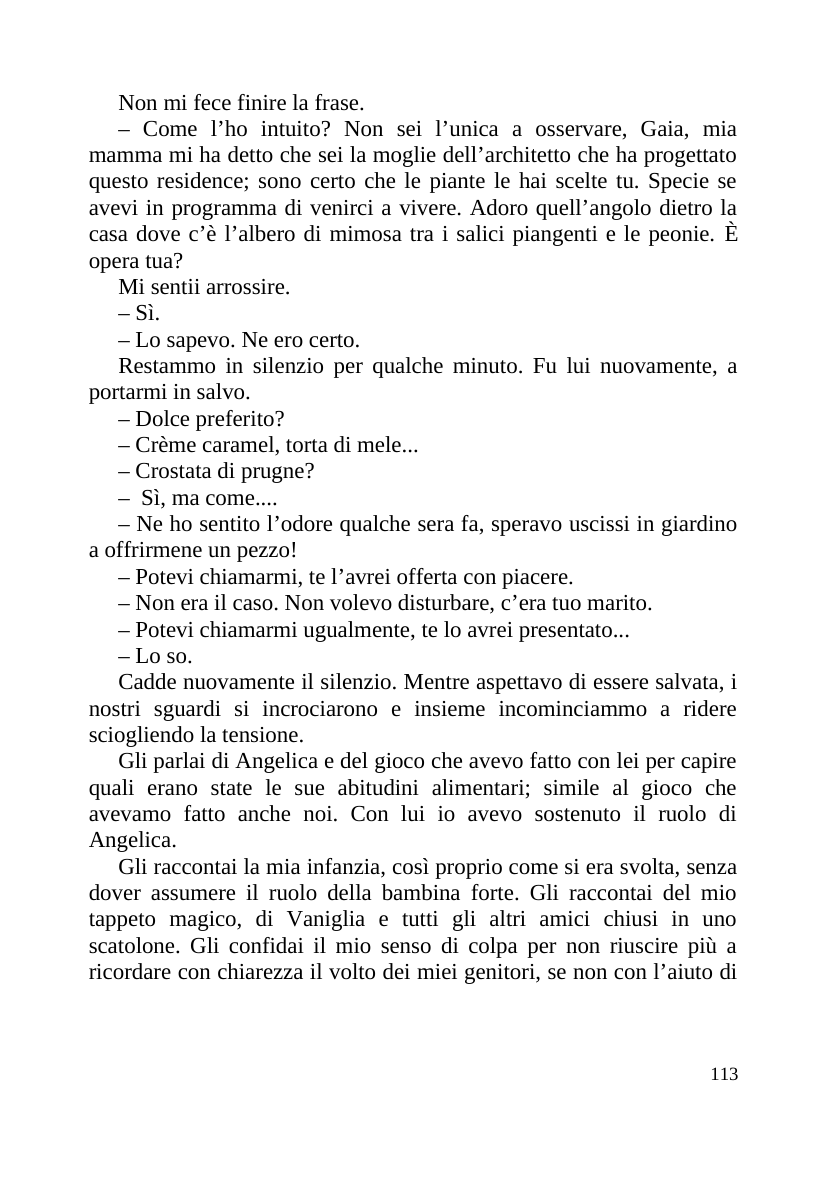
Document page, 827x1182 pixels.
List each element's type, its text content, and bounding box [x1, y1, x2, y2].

text – Potevi chiamarmi, te l’avrei offerta con piacere. [88, 563, 738, 589]
text Mi sentii arrossire. [88, 273, 738, 299]
text – Dolce preferito? [88, 405, 738, 431]
text – Non era il caso. Non volevo disturbare, c’era tuo marito. [88, 589, 738, 616]
text Gli raccontai la mia infanzia, così proprio come si era svolta, senza dover assumere il ruolo della bambina forte. Gli raccontai del mio tappeto magico, di Vaniglia e tutti gli altri amici chiusi in uno scatolone. Gli confidai il mio senso di colpa per non riuscire più a ricordare con chiarezza il volto dei miei genitori, se non con l’aiuto di [88, 853, 738, 984]
text – Potevi chiamarmi ugualmente, te lo avrei presentato... [88, 616, 738, 642]
text – Crème caramel, torta di mele... [88, 431, 738, 457]
text Non mi fece finire la frase. [88, 88, 738, 115]
text – Ne ho sentito l’odore qualche sera fa, speravo uscissi in giardino a offrirmene un pezzo! [88, 510, 738, 563]
text Cadde nuovamente il silenzio. Mentre aspettavo di essere salvata, i nostri sguardi si incrociarono e insieme incominciammo a ridere sciogliendo la tensione. [88, 668, 738, 747]
text – Sì. [88, 299, 738, 326]
text – Lo so. [88, 642, 738, 668]
text – Lo sapevo. Ne ero certo. [88, 326, 738, 352]
text – Come l’ho intuito? Non sei l’unica a osservare, Gaia, mia mamma mi ha detto che sei la moglie dell’architetto che ha progettato questo residence; sono certo che le piante le hai scelte tu. Specie se avevi in programma di venirci a vivere. Adoro quell’angolo dietro la casa dove c’è l’albero di mimosa tra i salici piangenti e le peonie. è opera tua? [88, 115, 738, 273]
text Restammo in silenzio per qualche minuto. Fu lui nuovamente, a portarmi in salvo. [88, 352, 738, 405]
text – Sì, ma come.... [88, 484, 738, 510]
text – Crostata di prugne? [88, 457, 738, 484]
text Gli parlai di Angelica e del gioco che avevo fatto con lei per capire quali erano state le sue abitudini alimentari; simile al gioco che avevamo fatto anche noi. Con lui io avevo sostenuto il ruolo di Angelica. [88, 747, 738, 853]
